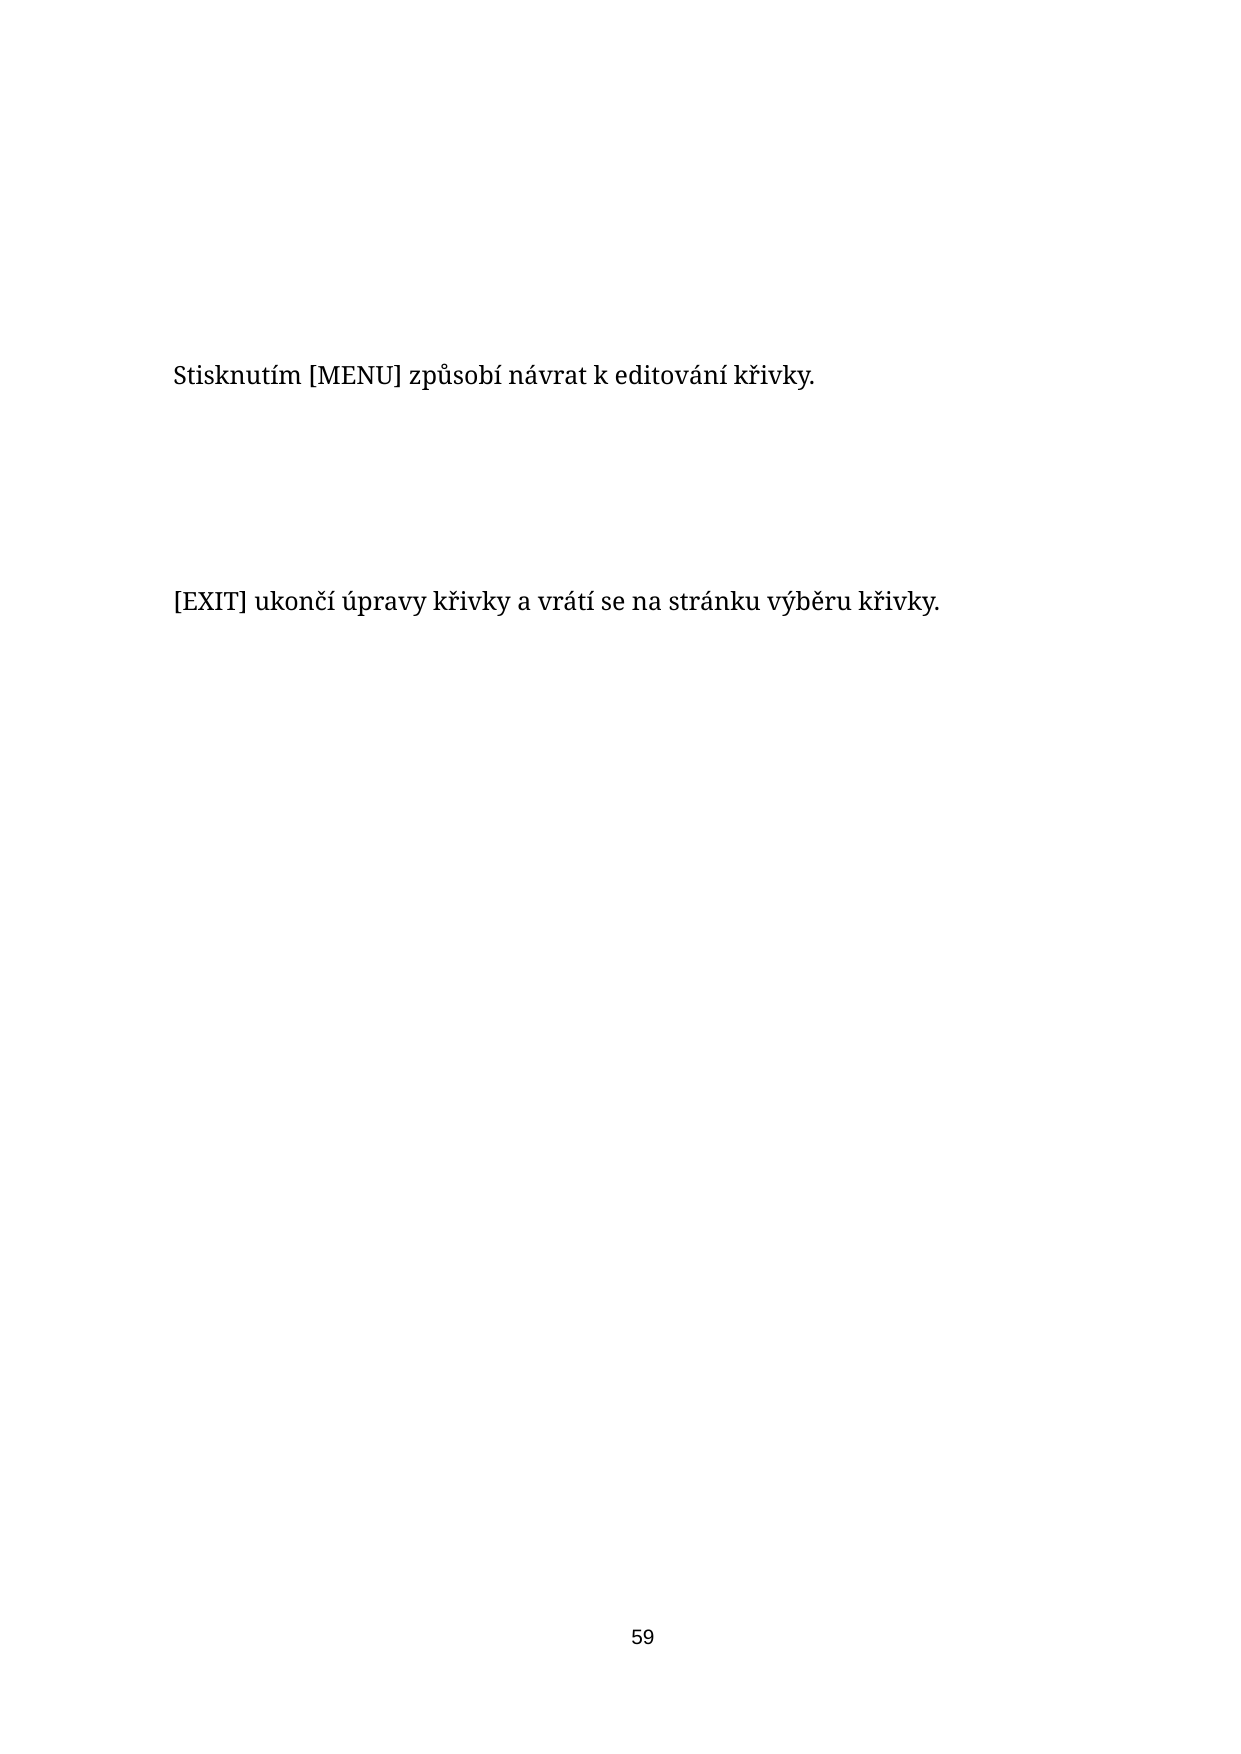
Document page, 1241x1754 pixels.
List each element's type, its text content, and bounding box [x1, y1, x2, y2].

text [EXIT] ukončí úpravy křivky a vrátí se na stránku výběru křivky. [118, 583, 1122, 617]
text Stisknutím [MENU] způsobí návrat k editování křivky. [118, 357, 1122, 392]
